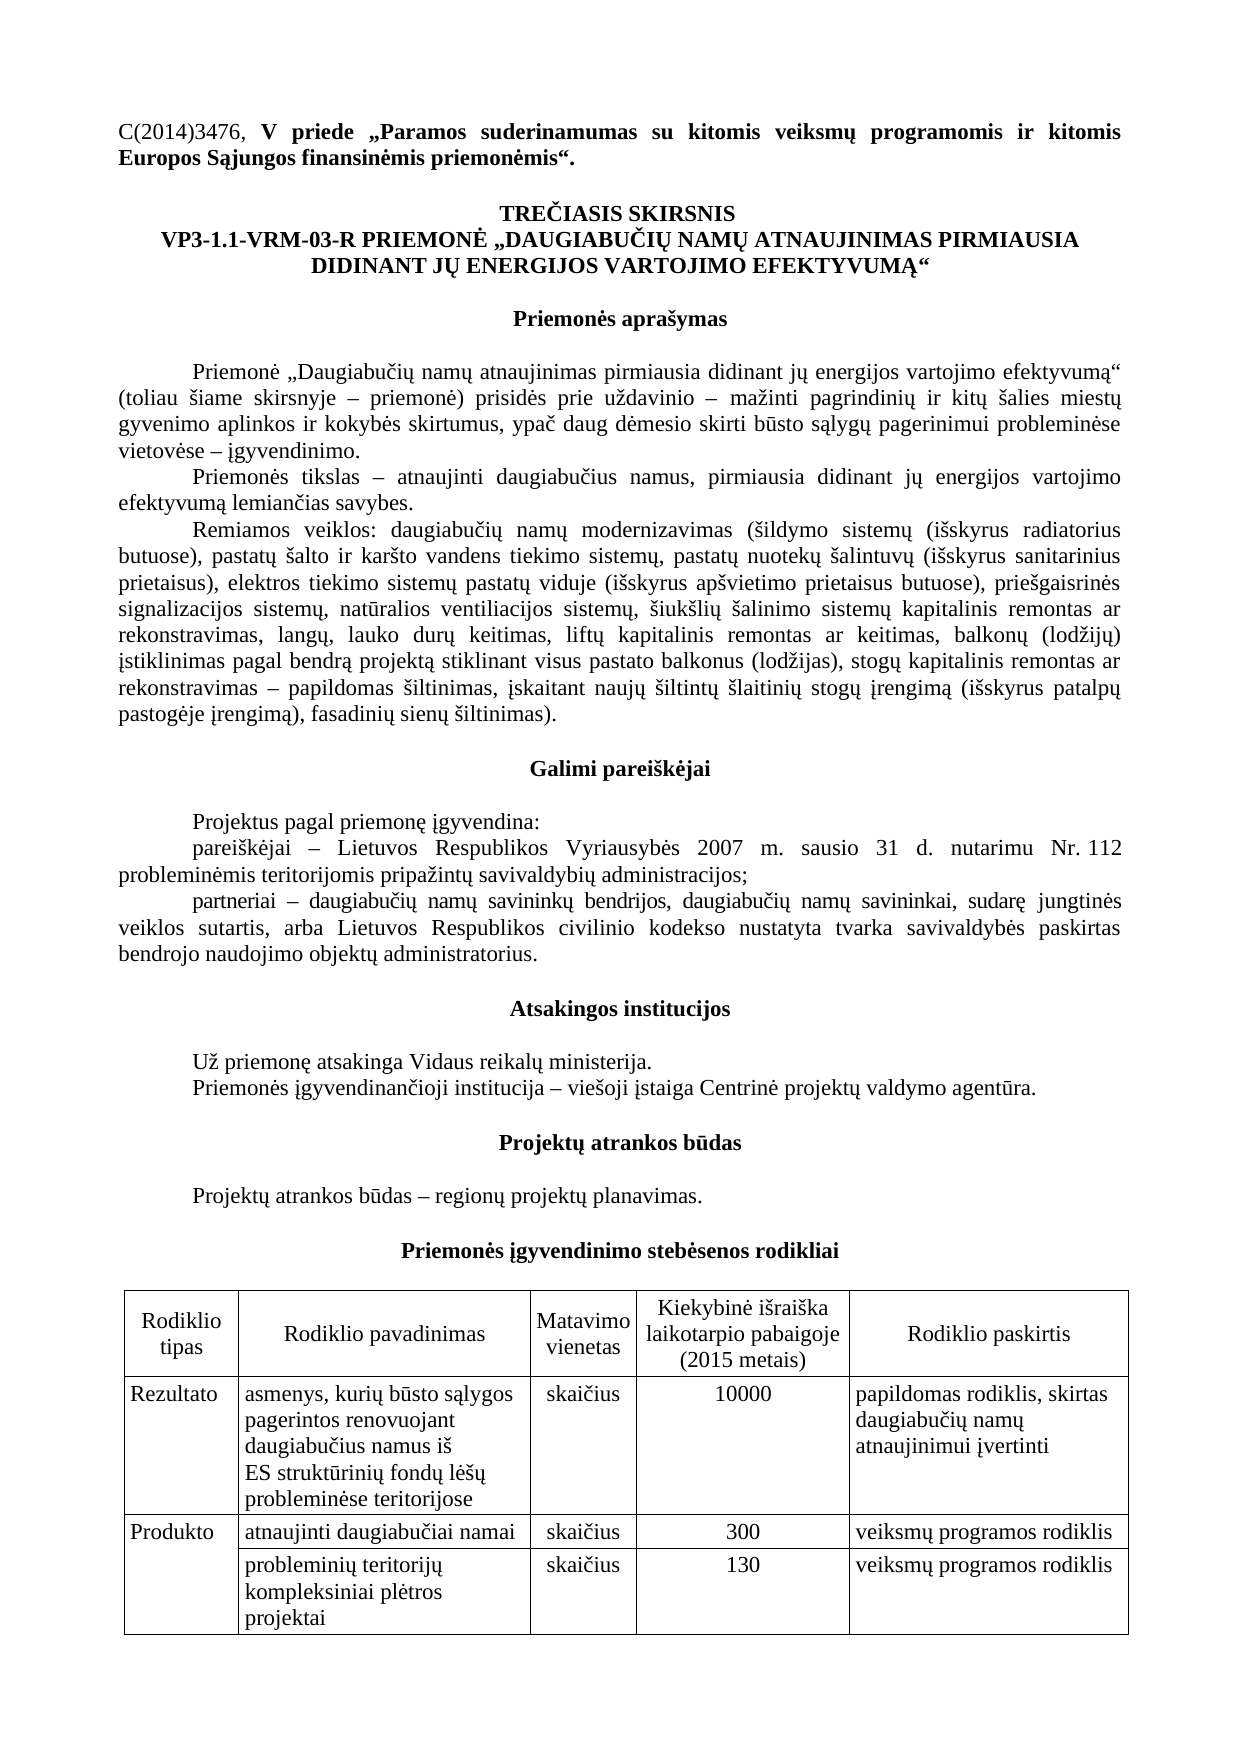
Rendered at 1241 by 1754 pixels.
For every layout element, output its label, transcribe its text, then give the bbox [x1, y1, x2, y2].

text Remiamos veiklos: daugiabučių namų modernizavimas (šildymo sistemų (išskyrus radiatorius butuose), pastatų šalto ir karšto vandens tiekimo sistemų, pastatų nuotekų šalintuvų (išskyrus sanitarinius prietaisus), elektros tiekimo sistemų pastatų viduje (išskyrus apšvietimo prietaisus butuose), priešgaisrinės signalizacijos sistemų, natūralios ventiliacijos sistemų, šiukšlių šalinimo sistemų kapitalinis remontas ar rekonstravimas, langų, lauko durų keitimas, liftų kapitalinis remontas ar keitimas, balkonų (lodžijų) įstiklinimas pagal bendrą projektą stiklinant visus pastato balkonus (lodžijas), stogų kapitalinis remontas ar rekonstravimas – papildomas šiltinimas, įskaitant naujų šiltintų šlaitinių stogų įrengimą (išskyrus patalpų pastogėje įrengimą), fasadinių sienų šiltinimas). [118, 516, 1122, 727]
text Už priemonę atsakinga Vidaus reikalų ministerija. [118, 1048, 1122, 1074]
text Priemonė „Daugiabučių namų atnaujinimas pirmiausia didinant jų energijos vartojimo efektyvumą“ (toliau šiame skirsnyje – priemonė) prisidės prie uždavinio – mažinti pagrindinių ir kitų šalies miestų gyvenimo aplinkos ir kokybės skirtumus, ypač daug dėmesio skirti būsto sąlygų pagerinimui probleminėse vietovėse – įgyvendinimo. [118, 358, 1122, 463]
table_header Matavimo vienetas [531, 1291, 636, 1376]
table_header Rodiklio pavadinimas [239, 1291, 530, 1376]
text VP3-1.1-VRM-03-R PRIEMONĖ „Daugiabučių namų atnaujinimas pirmiausia didinant jų energijos vartojimo efektyvumą“ [118, 226, 1122, 279]
table_cell 300 [637, 1515, 849, 1547]
table_cell 130 [637, 1549, 849, 1633]
text pareiškėjai – Lietuvos Respublikos Vyriausybės 2007 m. sausio 31 d. nutarimu Nr. 112 probleminėmis teritorijomis pripažintų savivaldybių administracijos; [118, 834, 1122, 887]
text Projektus pagal priemonę įgyvendina: [118, 808, 1122, 834]
table_cell asmenys, kurių būsto sąlygos pagerintos renovuojant daugiabučius namus iš ES struktūrinių fondų lėšų probleminėse teritorijose [239, 1377, 530, 1514]
table_cell [125, 1548, 238, 1633]
table_cell veiksmų programos rodiklis [850, 1515, 1128, 1547]
text Galimi pareiškėjai [118, 755, 1122, 782]
table_cell papildomas rodiklis, skirtas daugiabučių namų atnaujinimui įvertinti [850, 1377, 1128, 1514]
text Priemonės tikslas – atnaujinti daugiabučius namus, pirmiausia didinant jų energijos vartojimo efektyvumą lemiančias savybes. [118, 463, 1122, 516]
text partneriai – daugiabučių namų savininkų bendrijos, daugiabučių namų savininkai, sudarę jungtinės veiklos sutartis, arba Lietuvos Respublikos civilinio kodekso nustatyta tvarka savivaldybės paskirtas bendrojo naudojimo objektų administratorius. [118, 887, 1122, 966]
table_cell probleminių teritorijų kompleksiniai plėtros projektai [239, 1549, 530, 1633]
table_cell 10000 [637, 1377, 849, 1514]
text Atsakingos institucijos [118, 995, 1122, 1021]
text Priemonės aprašymas [118, 305, 1122, 331]
text Projektų atrankos būdas – regionų projektų planavimas. [118, 1182, 1122, 1208]
table_cell atnaujinti daugiabučiai namai [239, 1515, 530, 1547]
table_cell skaičius [531, 1549, 636, 1633]
table_cell Rezultato [125, 1377, 238, 1514]
table_header Rodiklio paskirtis [850, 1291, 1128, 1376]
table_header Rodiklio tipas [125, 1291, 238, 1376]
table_header Kiekybinė išraiška laikotarpio pabaigoje (2015 metais) [637, 1291, 849, 1376]
text TREČIASIS SKIRSNIS [118, 199, 1122, 226]
table_cell skaičius [531, 1515, 636, 1547]
table_cell skaičius [531, 1377, 636, 1514]
table_cell Produkto [125, 1515, 238, 1547]
table_cell veiksmų programos rodiklis [850, 1549, 1128, 1633]
text C(2014)3476, V priede „Paramos suderinamumas su kitomis veiksmų programomis ir kitomis Europos Sąjungos finansinėmis priemonėmis“. [118, 118, 1122, 171]
text Priemonės įgyvendinimo stebėsenos rodikliai [118, 1237, 1122, 1263]
text Projektų atrankos būdas [118, 1129, 1122, 1156]
text Priemonės įgyvendinančioji institucija – viešoji įstaiga Centrinė projektų valdymo agentūra. [118, 1074, 1122, 1100]
